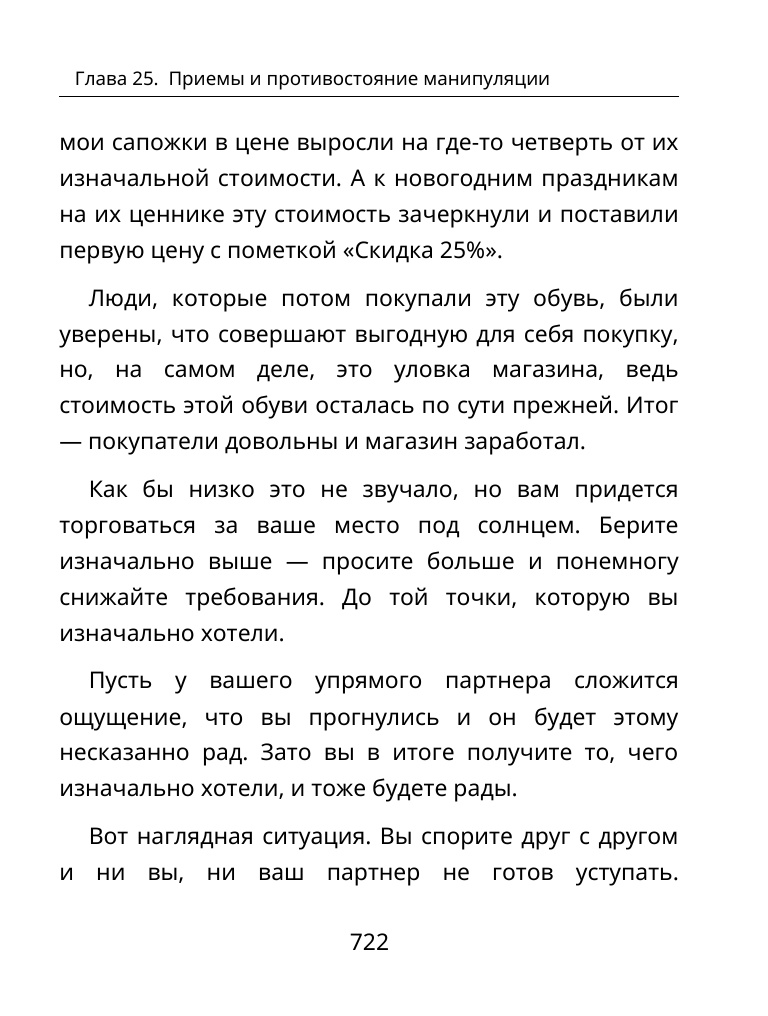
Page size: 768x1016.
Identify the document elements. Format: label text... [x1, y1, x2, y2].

text Вот наглядная ситуация. Вы спорите друг с другом и ни вы, ни ваш партнер не готов уступать. [59, 820, 679, 887]
text Пусть у вашего упрямого партнера сложится ощущение, что вы прогнулись и он будет этому несказанно рад. Зато вы в итоге получите то, чего изначально хотели, и тоже будете рады. [59, 664, 679, 803]
text мои сапожки в цене выросли на где-то четверть от их изначальной стоимости. А к новогодним праздникам на их ценнике эту стоимость зачеркнули и поставили первую цену с пометкой «Скидка 25%». [59, 126, 679, 265]
text Люди, которые потом покупали эту обувь, были уверены, что совершают выгодную для себя покупку, но, на самом деле, это уловка магазина, ведь стоимость этой обуви осталась по сути прежней. Итог — покупатели довольны и магазин заработал. [59, 282, 679, 457]
text Как бы низко это не звучало, но вам придется торговаться за ваше место под солнцем. Берите изначально выше — просите больше и понемногу снижайте требования. До той точки, которую вы изначально хотели. [59, 473, 679, 648]
